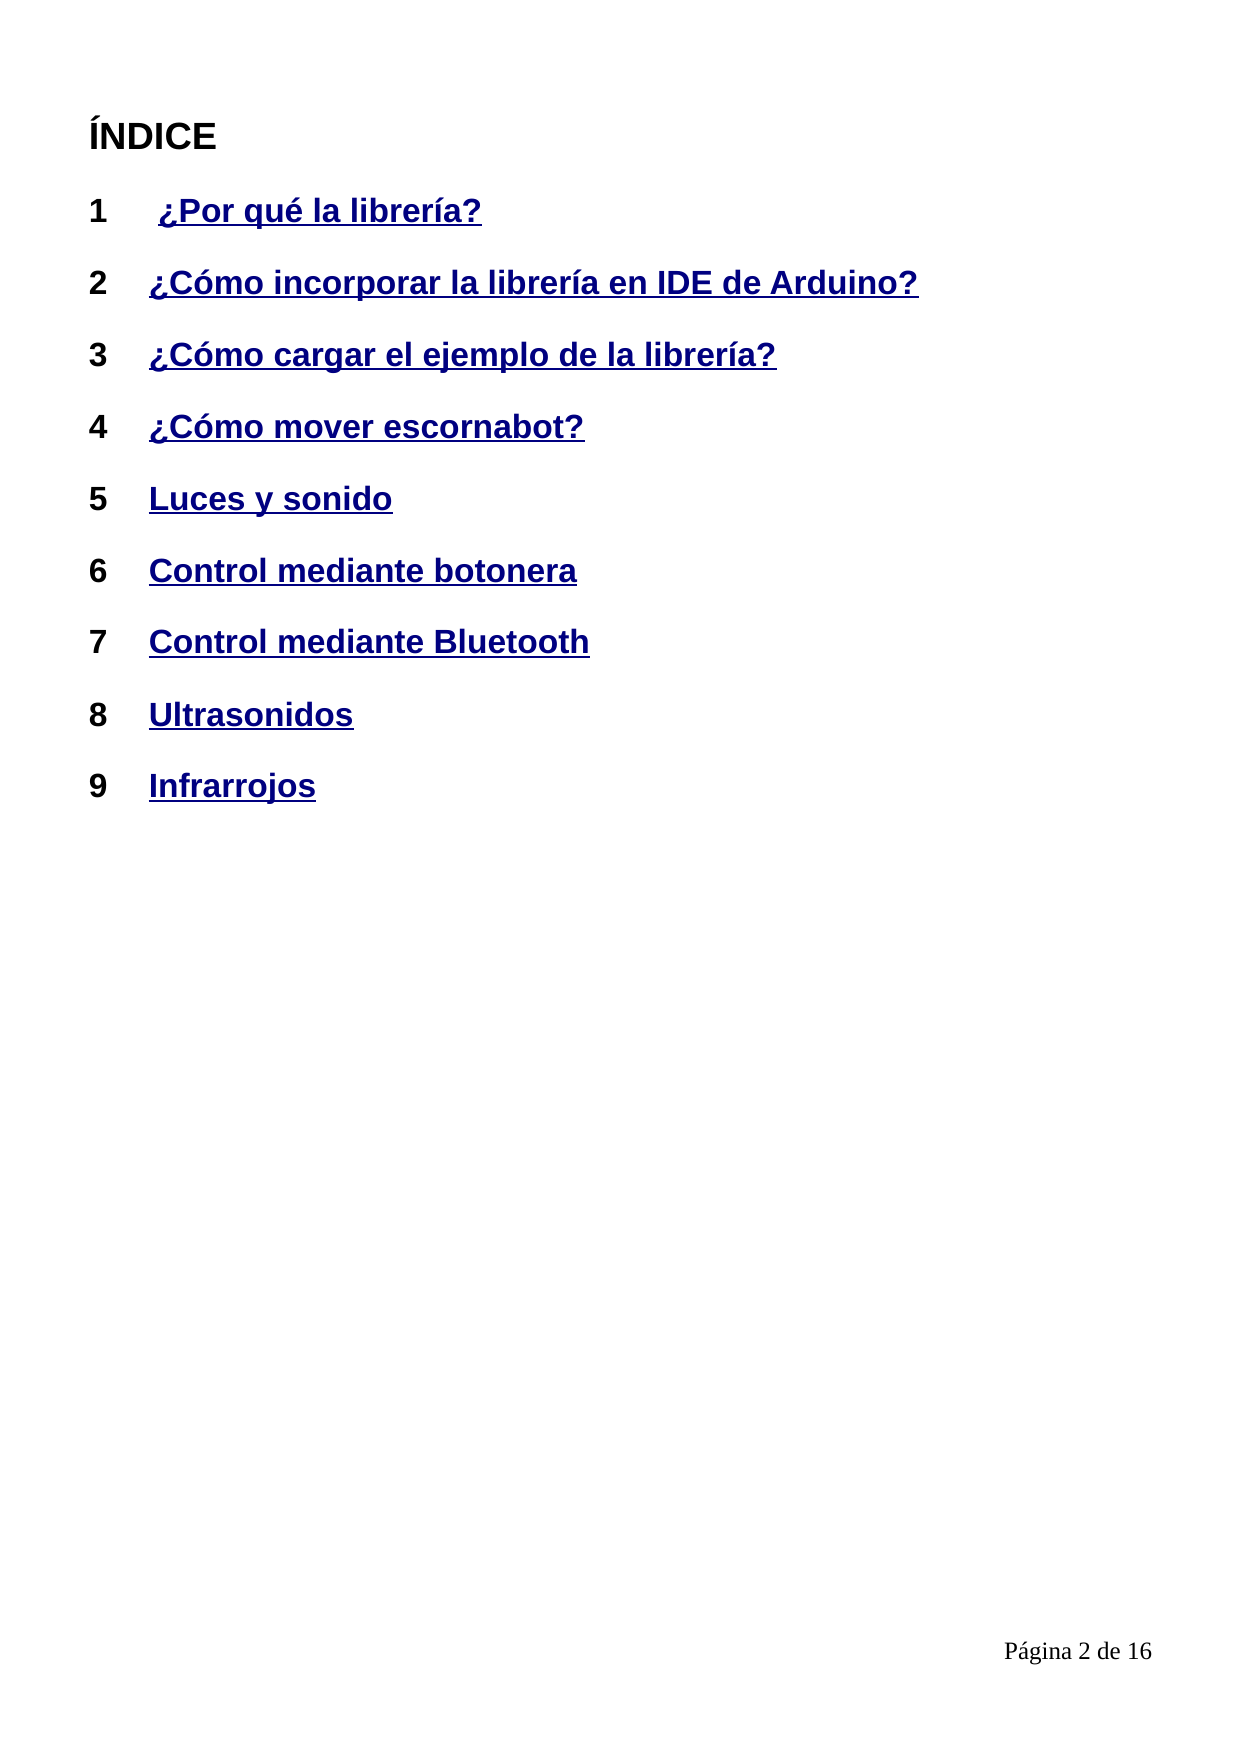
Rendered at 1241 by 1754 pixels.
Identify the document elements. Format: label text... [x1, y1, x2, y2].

subtitle Control mediante Bluetooth [88, 622, 1152, 661]
subtitle Ultrasonidos [88, 694, 1152, 733]
subtitle Infrarrojos [88, 766, 1152, 805]
subtitle Luces y sonido [88, 478, 1152, 517]
subtitle Control mediante botonera [88, 550, 1152, 589]
subtitle ¿Cómo mover escornabot? [88, 406, 1152, 445]
subtitle ÍNDICE [88, 113, 1152, 157]
subtitle ¿Cómo incorporar la librería en IDE de Arduino? [88, 262, 1152, 301]
subtitle ¿Por qué la librería? [88, 191, 1152, 229]
subtitle ¿Cómo cargar el ejemplo de la librería? [88, 334, 1152, 373]
